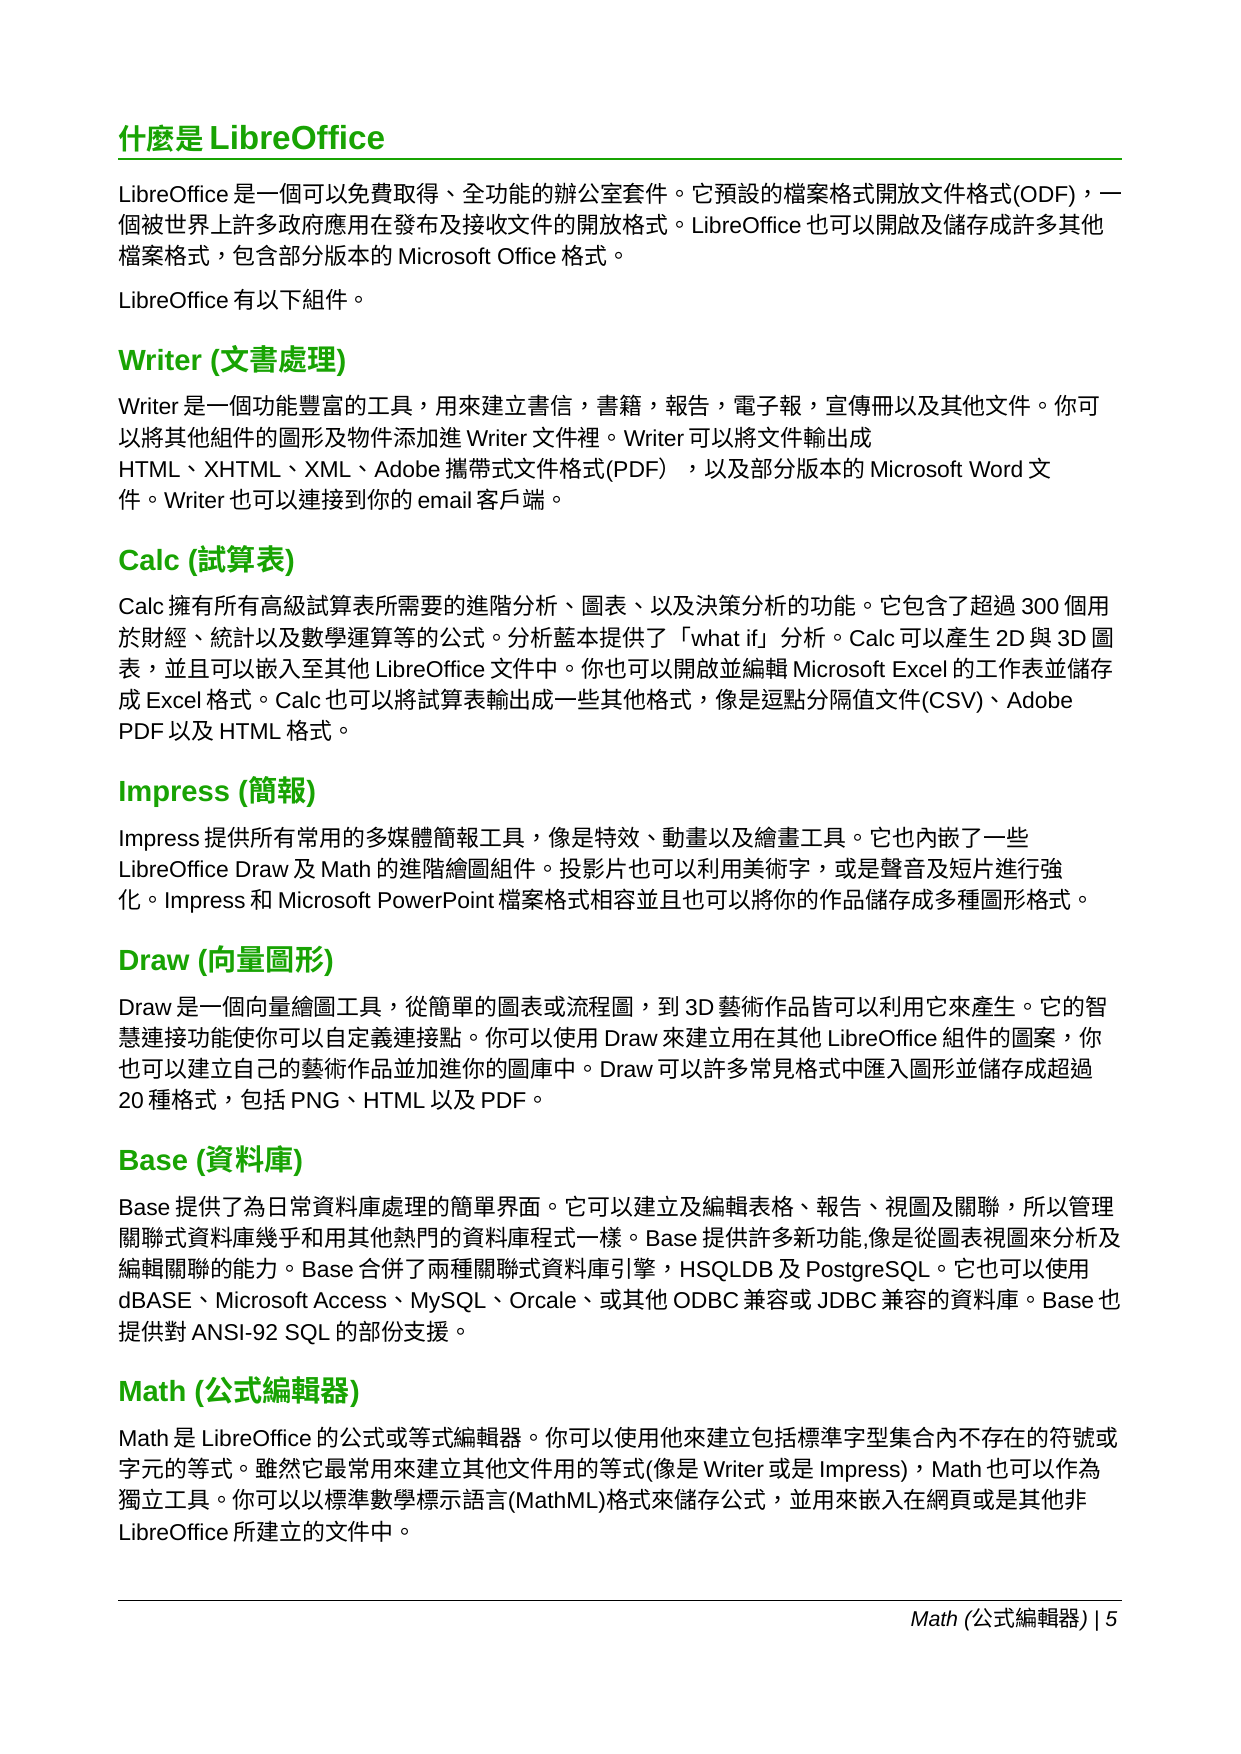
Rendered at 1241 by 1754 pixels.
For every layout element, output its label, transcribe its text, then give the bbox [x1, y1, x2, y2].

text LibreOffice有以下組件。 [118, 284, 1122, 315]
subtitle Writer (文書處理) [118, 339, 1122, 378]
subtitle Calc (試算表) [118, 539, 1122, 578]
subtitle Draw (向量圖形) [118, 939, 1122, 979]
subtitle 什麼是LibreOffice [118, 118, 1122, 158]
text Calc擁有所有高級試算表所需要的進階分析、圖表、以及決策分析的功能。它包含了超過300個用於財經、統計以及數學運算等的公式。分析藍本提供了「what if」分析。Calc可以產生2D與3D圖表，並且可以嵌入至其他LibreOffice文件中。你也可以開啟並編輯Microsoft Excel的工作表並儲存成Excel格式。Calc也可以將試算表輸出成一些其他格式，像是逗點分隔值文件(CSV)、Adobe PDF以及HTML格式。 [118, 590, 1122, 747]
subtitle Impress (簡報) [118, 770, 1122, 810]
text Draw是一個向量繪圖工具，從簡單的圖表或流程圖，到3D藝術作品皆可以利用它來產生。它的智慧連接功能使你可以自定義連接點。你可以使用Draw來建立用在其他LibreOffice組件的圖案，你也可以建立自己的藝術作品並加進你的圖庫中。Draw可以許多常見格式中匯入圖形並儲存成超過20種格式，包括PNG、HTML以及PDF。 [118, 991, 1122, 1116]
text Math是LibreOffice的公式或等式編輯器。你可以使用他來建立包括標準字型集合內不存在的符號或字元的等式。雖然它最常用來建立其他文件用的等式(像是Writer或是Impress)，Math也可以作為獨立工具。你可以以標準數學標示語言(MathML)格式來儲存公式，並用來嵌入在網頁或是其他非LibreOffice所建立的文件中。 [118, 1422, 1122, 1547]
subtitle Math (公式編輯器) [118, 1371, 1122, 1410]
text Impress提供所有常用的多媒體簡報工具，像是特效、動畫以及繪畫工具。它也內嵌了一些LibreOffice Draw及Math的進階繪圖組件。投影片也可以利用美術字，或是聲音及短片進行強化。Impress和Microsoft PowerPoint檔案格式相容並且也可以將你的作品儲存成多種圖形格式。 [118, 822, 1122, 915]
text Base提供了為日常資料庫處理的簡單界面。它可以建立及編輯表格、報告、視圖及關聯，所以管理關聯式資料庫幾乎和用其他熱門的資料庫程式一樣。Base提供許多新功能,像是從圖表視圖來分析及編輯關聯的能力。Base合併了兩種關聯式資料庫引擎，HSQLDB及PostgreSQL。它也可以使用dBASE、Microsoft Access、MySQL、Orcale、或其他ODBC兼容或JDBC兼容的資料庫。Base也提供對ANSI-92 SQL的部份支援。 [118, 1191, 1122, 1347]
text Writer是一個功能豐富的工具，用來建立書信，書籍，報告，電子報，宣傳冊以及其他文件。你可以將其他組件的圖形及物件添加進Writer文件裡。Writer可以將文件輸出成HTML、XHTML、XML、Adobe攜帶式文件格式(PDF），以及部分版本的Microsoft Word文件。Writer也可以連接到你的email客戶端。 [118, 390, 1122, 515]
subtitle Base (資料庫) [118, 1139, 1122, 1179]
text LibreOffice是一個可以免費取得、全功能的辦公室套件。它預設的檔案格式開放文件格式(ODF)，一個被世界上許多政府應用在發布及接收文件的開放格式。LibreOffice也可以開啟及儲存成許多其他檔案格式，包含部分版本的Microsoft Office格式。 [118, 178, 1122, 271]
